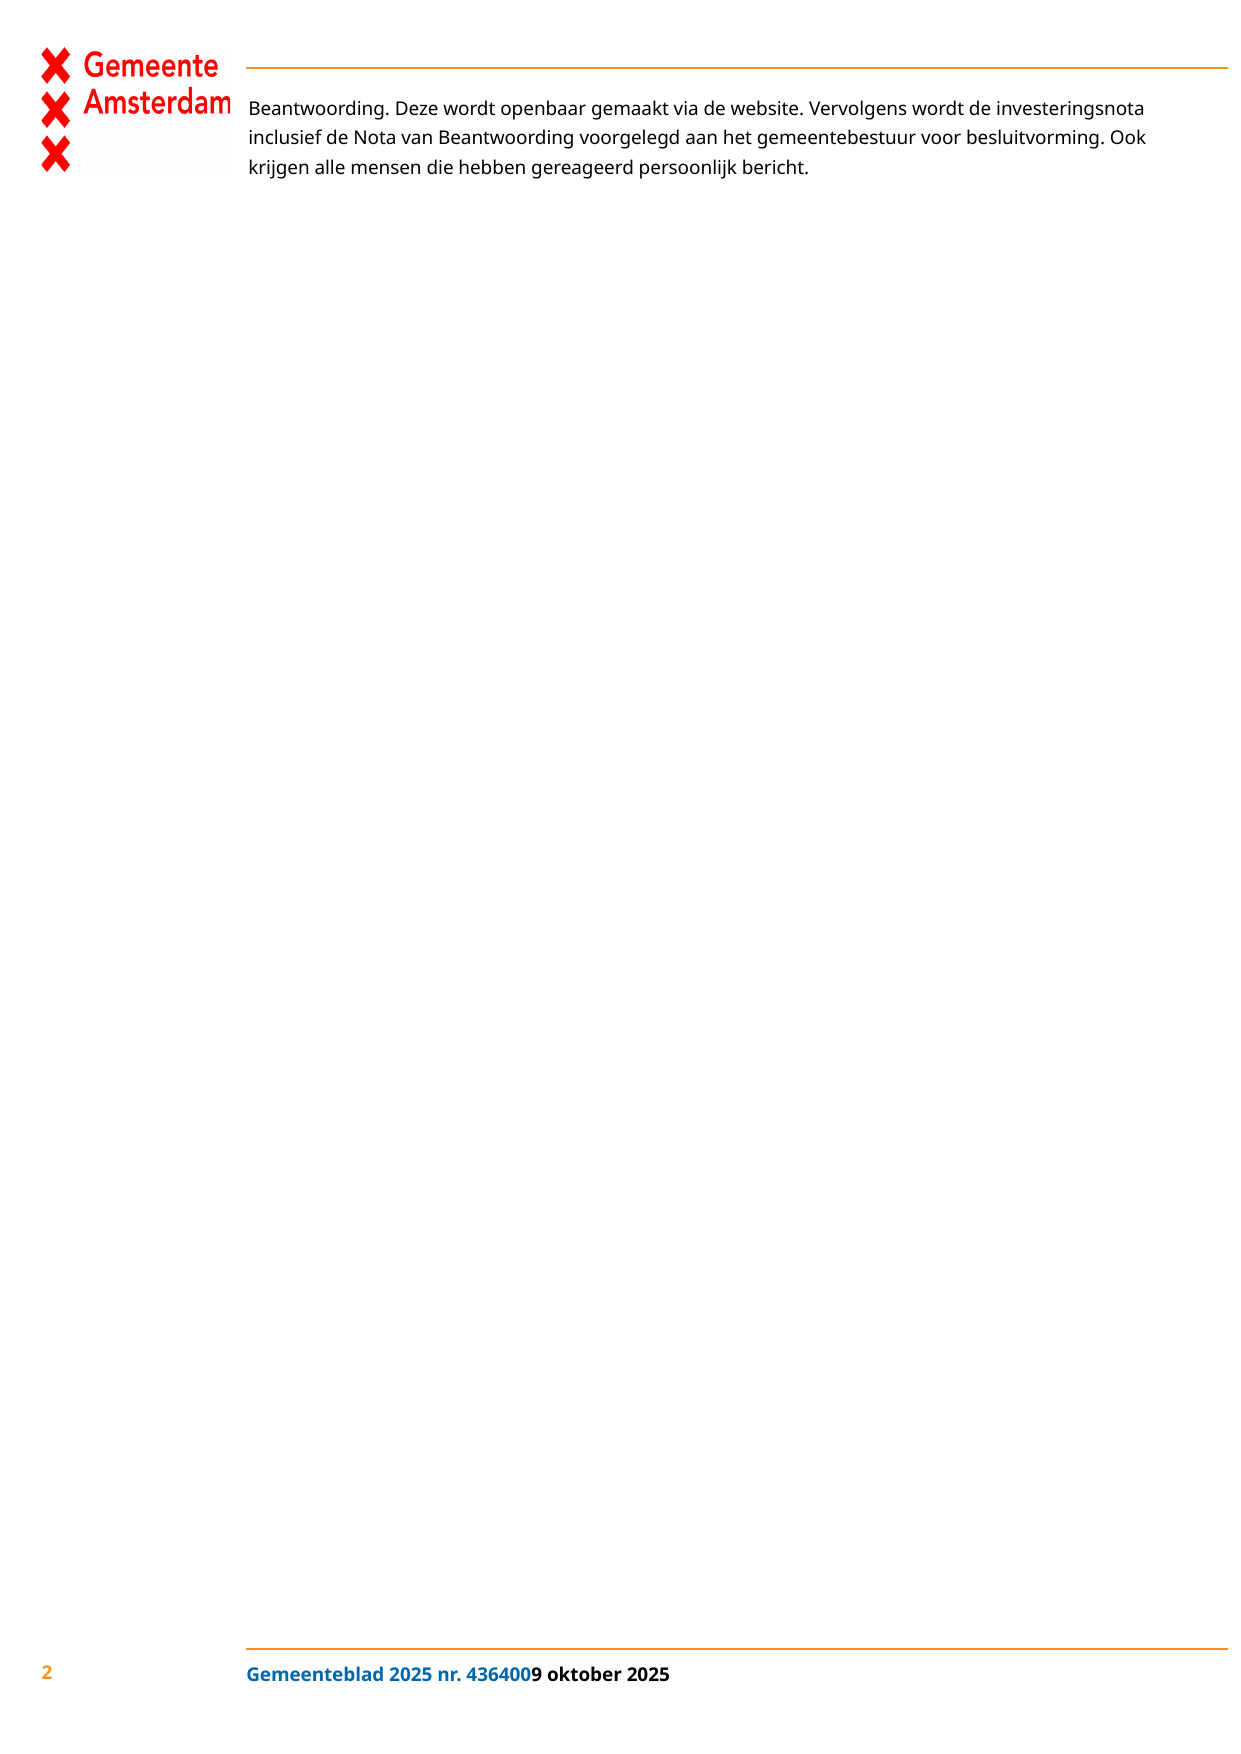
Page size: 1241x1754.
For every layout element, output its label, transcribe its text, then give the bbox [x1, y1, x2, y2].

picture [41, 47, 231, 172]
text Beantwoording. Deze wordt openbaar gemaakt via de website. Vervolgens wordt de investeringsnota inclusief de Nota van Beantwoording voorgelegd aan het gemeentebestuur voor besluitvorming. Ook krijgen alle mensen die hebben gereageerd persoonlijk bericht. [248, 95, 1152, 180]
